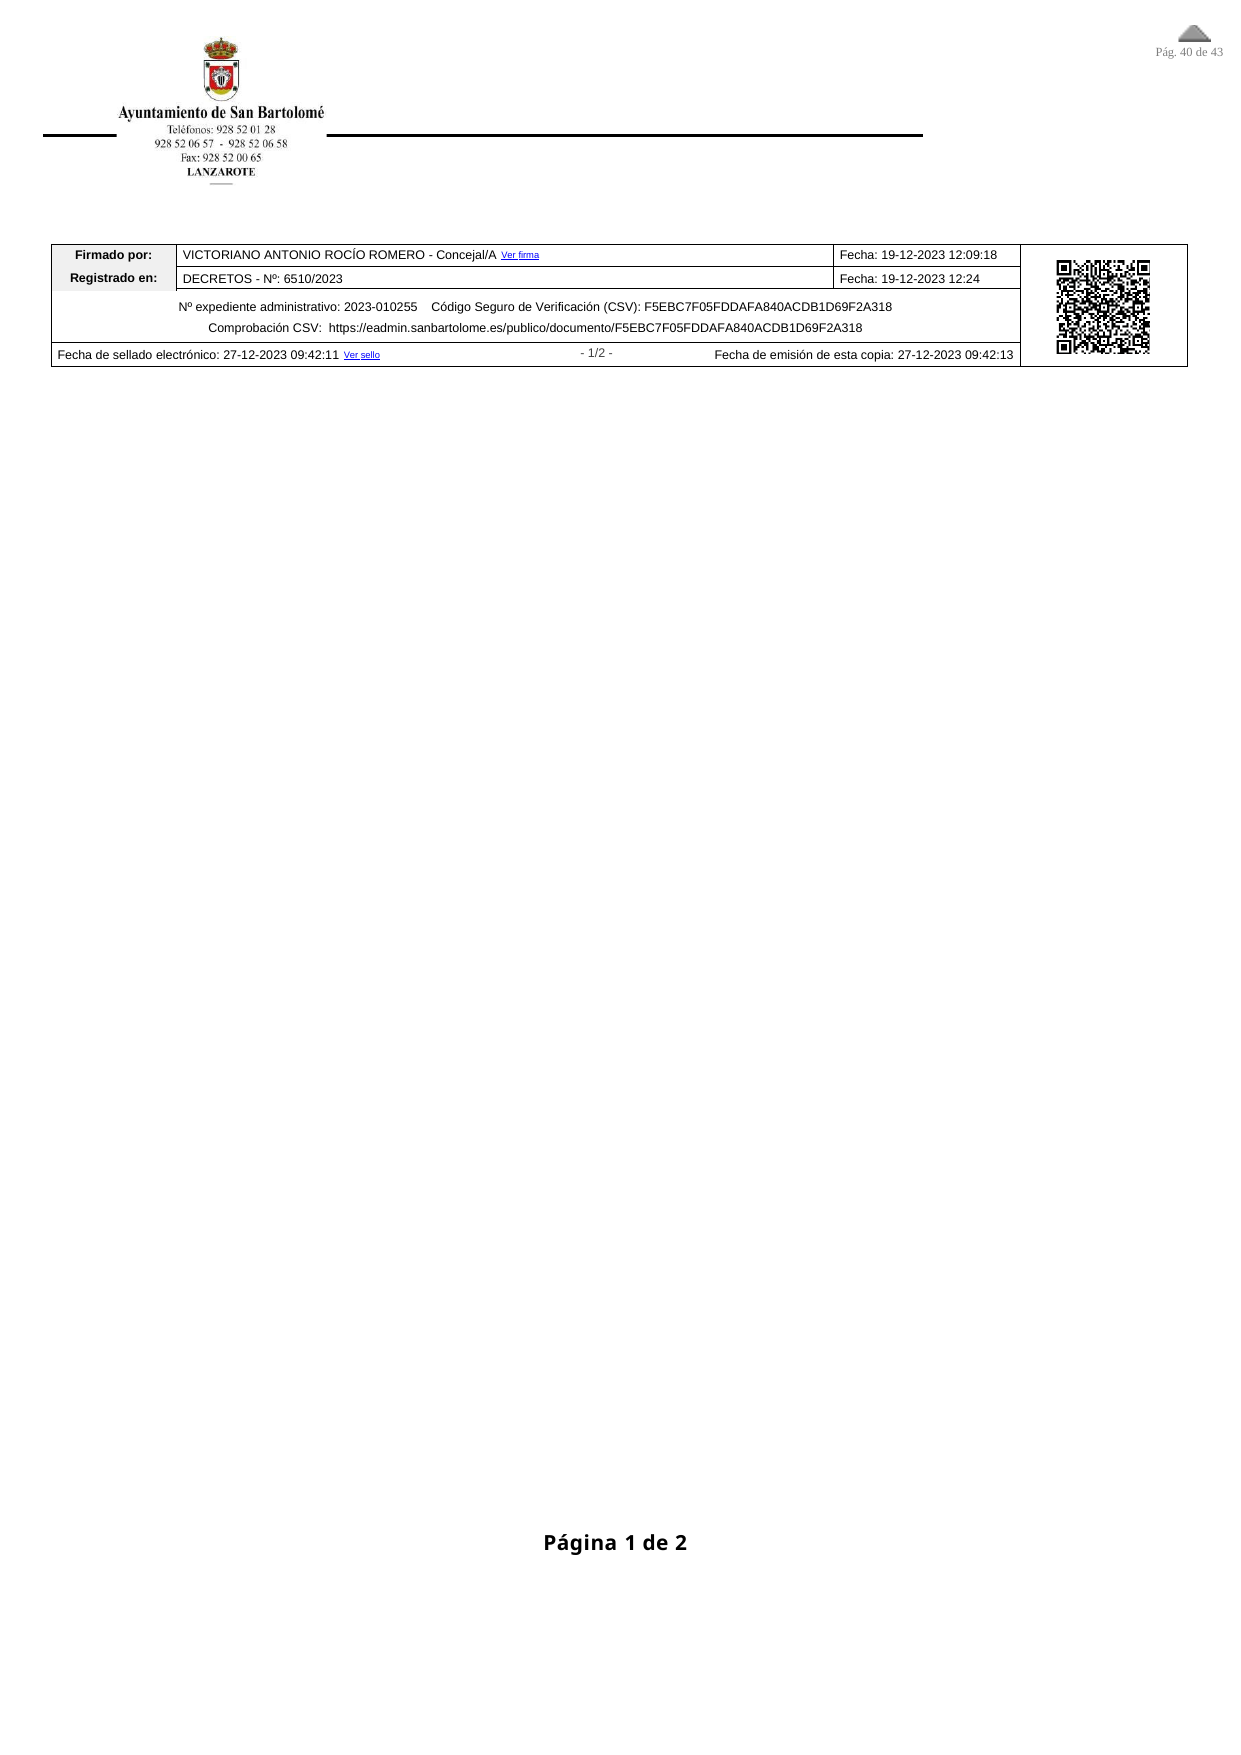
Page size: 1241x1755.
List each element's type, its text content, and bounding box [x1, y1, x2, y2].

table_cell Nº expediente administrativo: 2023-010255 Código Seguro de Verificación (CSV): F5EBC7F05FDDAFA840ACDB1D69F2A318 Comprobación CSV: https://eadmin.sanbartolome.es/publico/documento/F5EBC7F05FDDAFA840ACDB1D69F2A318 [52, 289, 1020, 342]
table_cell Fecha de sellado electrónico: 27-12-2023 09:42:11 Ver sello - 1/2 - Fecha de emisión de esta copia: 27-12-2023 09:42:13 [52, 343, 1020, 366]
table_header VICTORIANO ANTONIO ROCÍO ROMERO - Concejal/A Ver firma [177, 245, 833, 266]
table_header Fecha: 19-12-2023 12:09:18 [834, 245, 1020, 266]
table_header Firmado por: [52, 245, 176, 266]
table_cell DECRETOS - Nº: 6510/2023 [177, 267, 833, 288]
table_header [1021, 245, 1187, 366]
table_cell Fecha: 19-12-2023 12:24 [834, 267, 1020, 288]
table_cell Registrado en: [52, 269, 176, 288]
